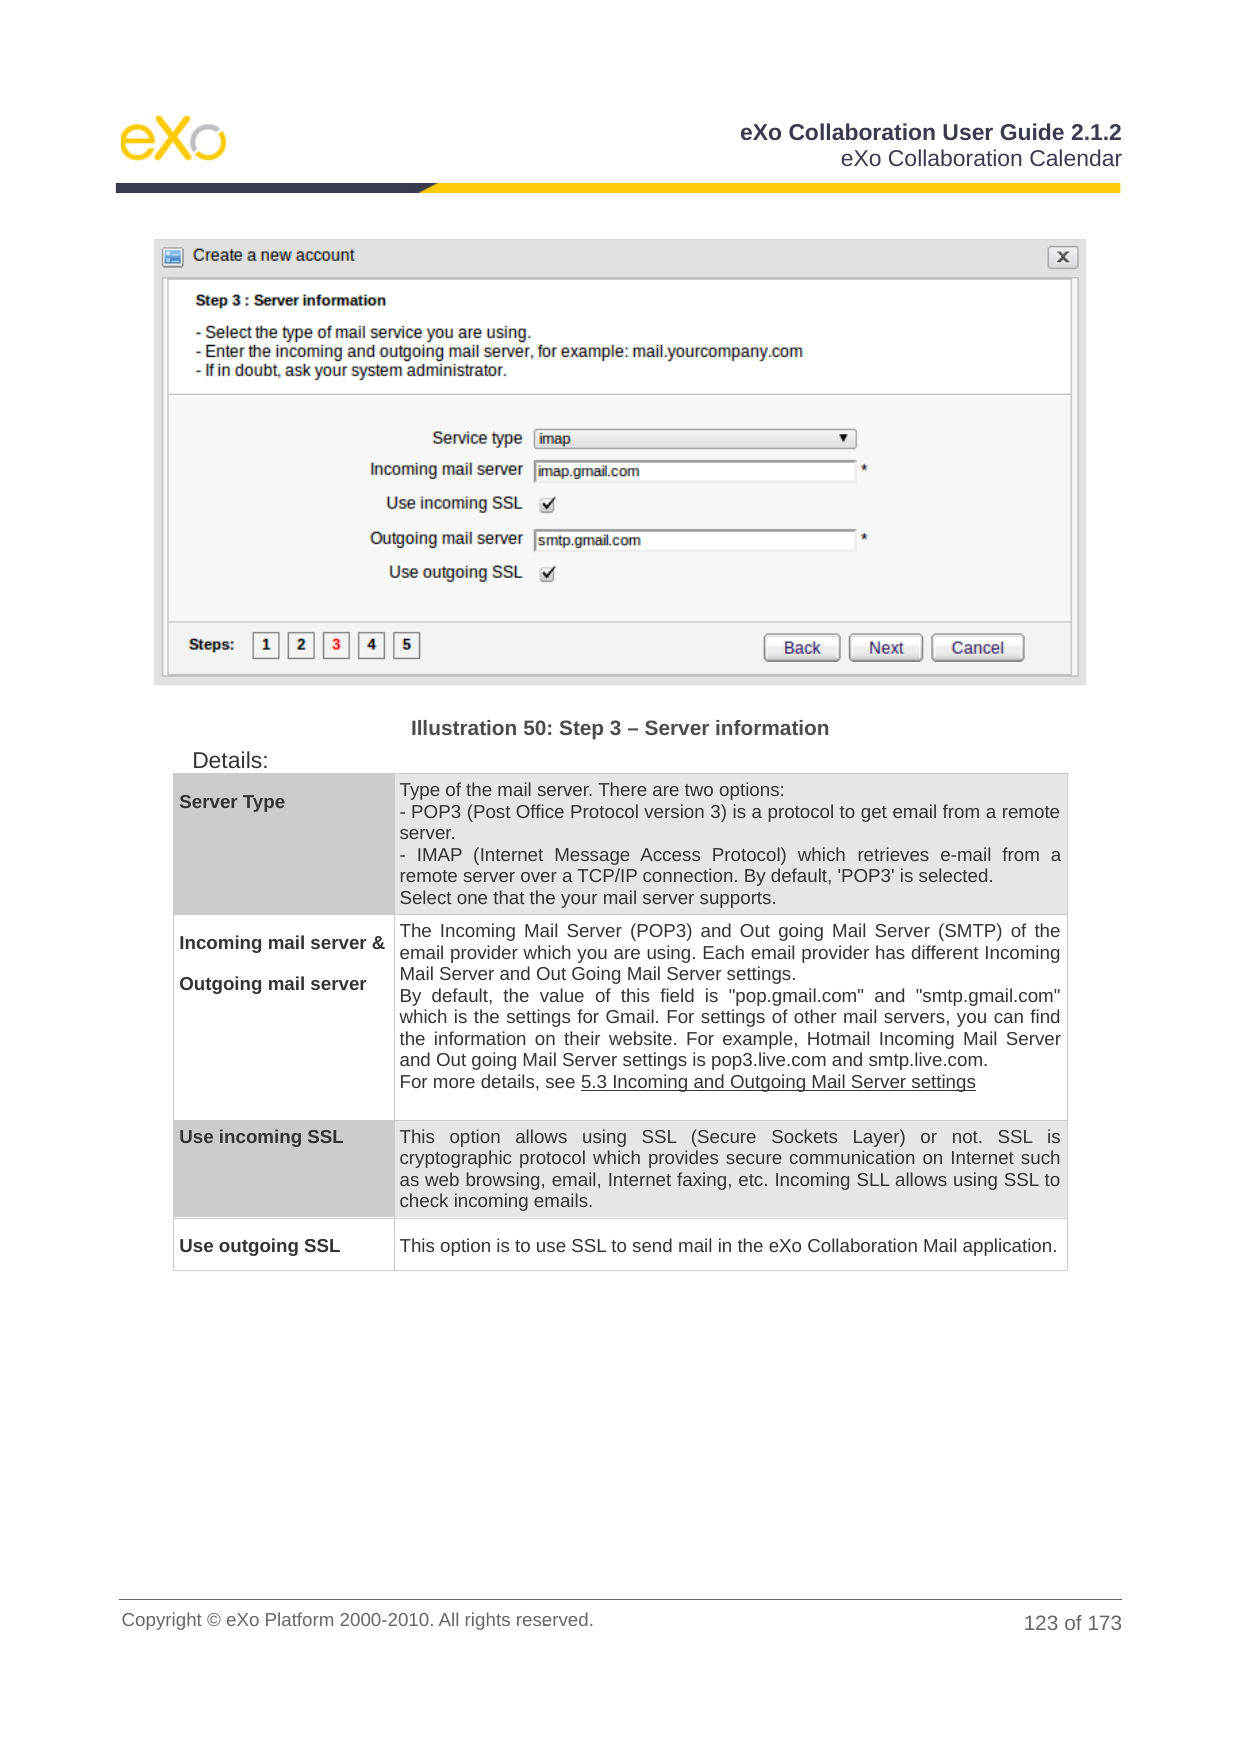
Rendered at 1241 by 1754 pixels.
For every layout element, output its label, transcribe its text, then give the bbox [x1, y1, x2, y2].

table_cell This option is to use SSL to send mail in the eXo Collaboration Mail application. [395, 1219, 1067, 1270]
text Illustration 50: Step 3 – Server information [154, 685, 1086, 740]
picture [120, 115, 227, 161]
picture [115, 183, 1121, 193]
table_cell Incoming mail server & Outgoing mail server [174, 915, 394, 1120]
text Details: [118, 228, 1122, 773]
table_header Server Type [174, 774, 394, 914]
table_cell Use outgoing SSL [174, 1219, 394, 1270]
table_cell This option allows using SSL (Secure Sockets Layer) or not. SSL is cryptographic protocol which provides secure communication on Internet such as web browsing, email, Internet faxing, etc. Incoming SLL allows using SSL to check incoming emails. [395, 1121, 1067, 1217]
picture [154, 239, 1087, 685]
table_header Type of the mail server. There are two options: - POP3 (Post Office Protocol version 3) is a protocol to get email from a remote server. - IMAP (Internet Message Access Protocol) which retrieves e-mail from a remote server over a TCP/IP connection. By default, 'POP3' is selected. Select one that the your mail server supports. [395, 774, 1067, 914]
table_cell Use incoming SSL [174, 1121, 394, 1217]
table_cell The Incoming Mail Server (POP3) and Out going Mail Server (SMTP) of the email provider which you are using. Each email provider has different Incoming Mail Server and Out Going Mail Server settings. By default, the value of this field is "pop.gmail.com" and "smtp.gmail.com" which is the settings for Gmail. For settings of other mail servers, you can find the information on their website. For example, Hotmail Incoming Mail Server and Out going Mail Server settings is pop3.live.com and smtp.live.com. For more details, see 5.3 Incoming and Outgoing Mail Server settings [395, 915, 1067, 1120]
